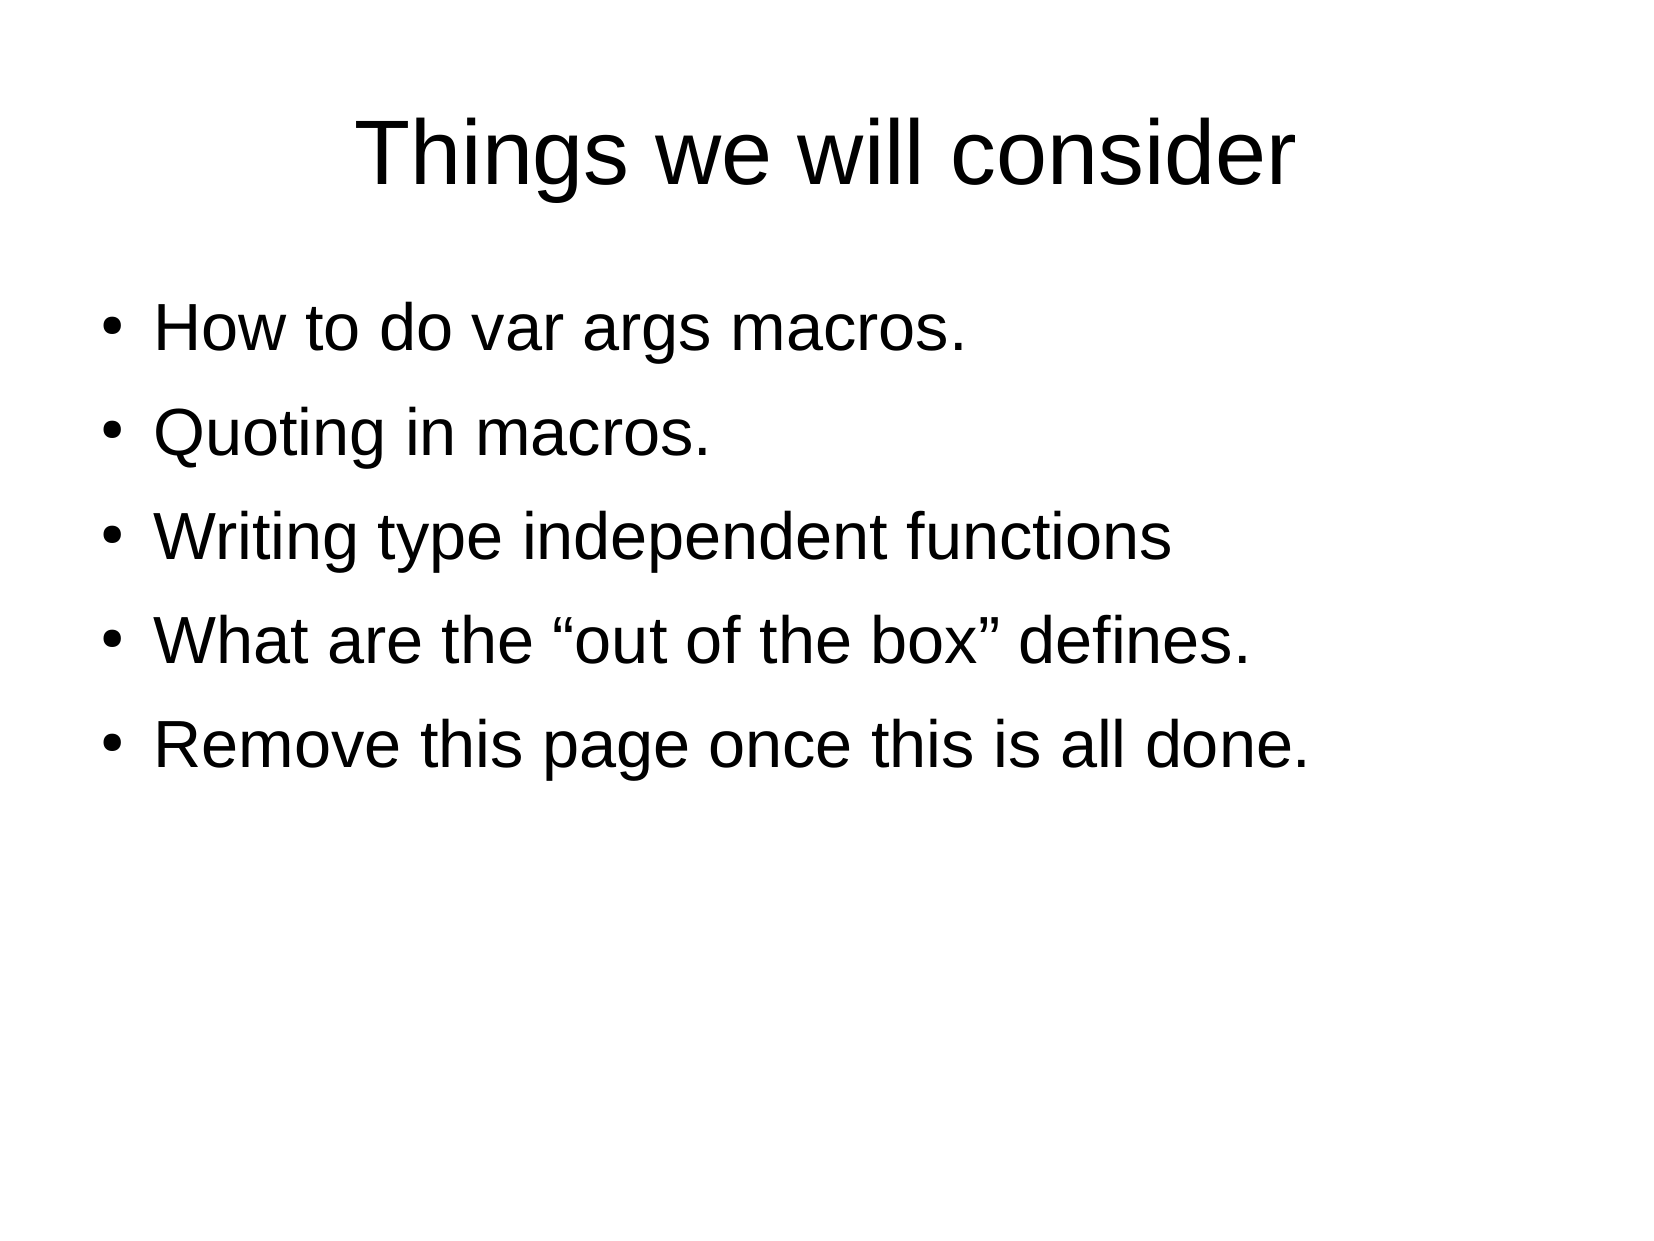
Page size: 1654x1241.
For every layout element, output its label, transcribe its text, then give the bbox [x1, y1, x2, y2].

title Things we will consider [82, 49, 1571, 257]
list How to do var args macros. Quoting in macros. Writing type independent functions What are the “out of the box” defines. Remove this page once this is all done. [82, 290, 1571, 1010]
